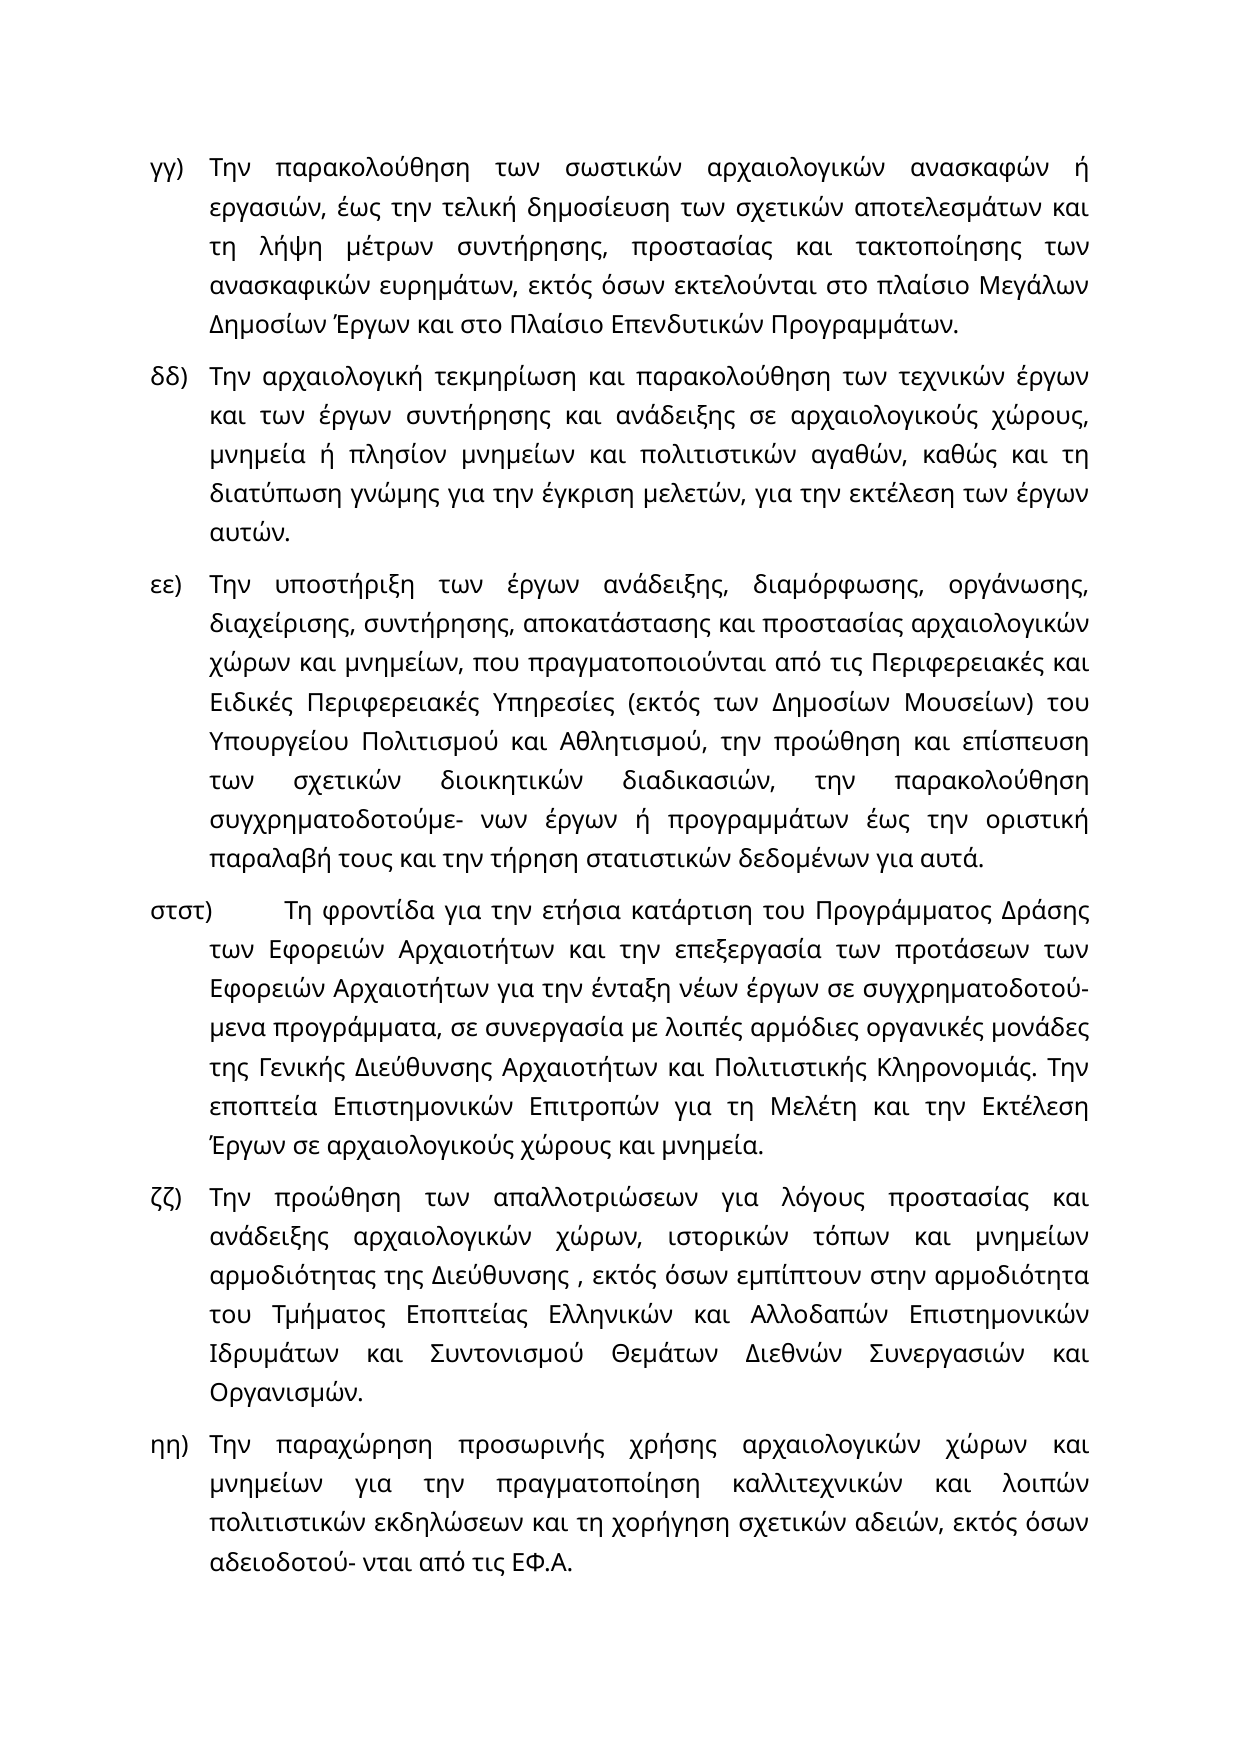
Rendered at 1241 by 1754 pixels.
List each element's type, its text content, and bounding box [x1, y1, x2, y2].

list εε) Την υποστήριξη των έργων ανάδειξης, διαμόρφωσης, οργάνωσης, διαχείρισης, συντήρησης, αποκατάστασης και προστασίας αρχαιολογικών χώρων και μνημείων, που πραγματοποιούνται από τις Περιφερειακές και Ειδικές Περιφερειακές Υπηρεσίες (εκτός των Δημοσίων Μουσείων) του Υπουργείου Πολιτισμού και Αθλητισμού, την προώθηση και επίσπευση των σχετικών διοικητικών διαδικασιών, την παρακολούθηση συγχρηματοδοτούμε- νων έργων ή προγραμμάτων έως την οριστική παραλαβή τους και την τήρηση στατιστικών δεδομένων για αυτά. [150, 567, 1090, 875]
list ζζ) Την προώθηση των απαλλοτριώσεων για λόγους προστασίας και ανάδειξης αρχαιολογικών χώρων, ιστορικών τόπων και μνημείων αρμοδιότητας της Διεύθυνσης , εκτός όσων εμπίπτουν στην αρμοδιότητα του Τμήματος Εποπτείας Ελληνικών και Αλλοδαπών Επιστημονικών Ιδρυμάτων και Συντονισμού Θεμάτων Διεθνών Συνεργασιών και Οργανισμών. [150, 1179, 1090, 1409]
list στστ) Τη φροντίδα για την ετήσια κατάρτιση του Προγράμματος Δράσης των Εφορειών Αρχαιοτήτων και την επεξεργασία των προτάσεων των Εφορειών Αρχαιοτήτων για την ένταξη νέων έργων σε συγχρηματοδοτού- μενα προγράμματα, σε συνεργασία με λοιπές αρμόδιες οργανικές μονάδες της Γενικής Διεύθυνσης Αρχαιοτήτων και Πολιτιστικής Κληρονομιάς. Την εποπτεία Επιστημονικών Επιτροπών για τη Μελέτη και την Εκτέλεση Έργων σε αρχαιολογικούς χώρους και μνημεία. [150, 892, 1090, 1162]
list δδ) Την αρχαιολογική τεκμηρίωση και παρακολούθηση των τεχνικών έργων και των έργων συντήρησης και ανάδειξης σε αρχαιολογικούς χώρους, μνημεία ή πλησίον μνημείων και πολιτιστικών αγαθών, καθώς και τη διατύπωση γνώμης για την έγκριση μελετών, για την εκτέλεση των έργων αυτών. [150, 358, 1090, 549]
list ηη) Την παραχώρηση προσωρινής χρήσης αρχαιολογικών χώρων και μνημείων για την πραγματοποίηση καλλιτεχνικών και λοιπών πολιτιστικών εκδηλώσεων και τη χορήγηση σχετικών αδειών, εκτός όσων αδειοδοτού- νται από τις ΕΦ.Α. [150, 1427, 1090, 1578]
list γγ) Την παρακολούθηση των σωστικών αρχαιολογικών ανασκαφών ή εργασιών, έως την τελική δημοσίευση των σχετικών αποτελεσμάτων και τη λήψη μέτρων συντήρησης, προστασίας και τακτοποίησης των ανασκαφικών ευρημάτων, εκτός όσων εκτελούνται στο πλαίσιο Μεγάλων Δημοσίων Έργων και στο Πλαίσιο Επενδυτικών Προγραμμάτων. [150, 150, 1090, 341]
